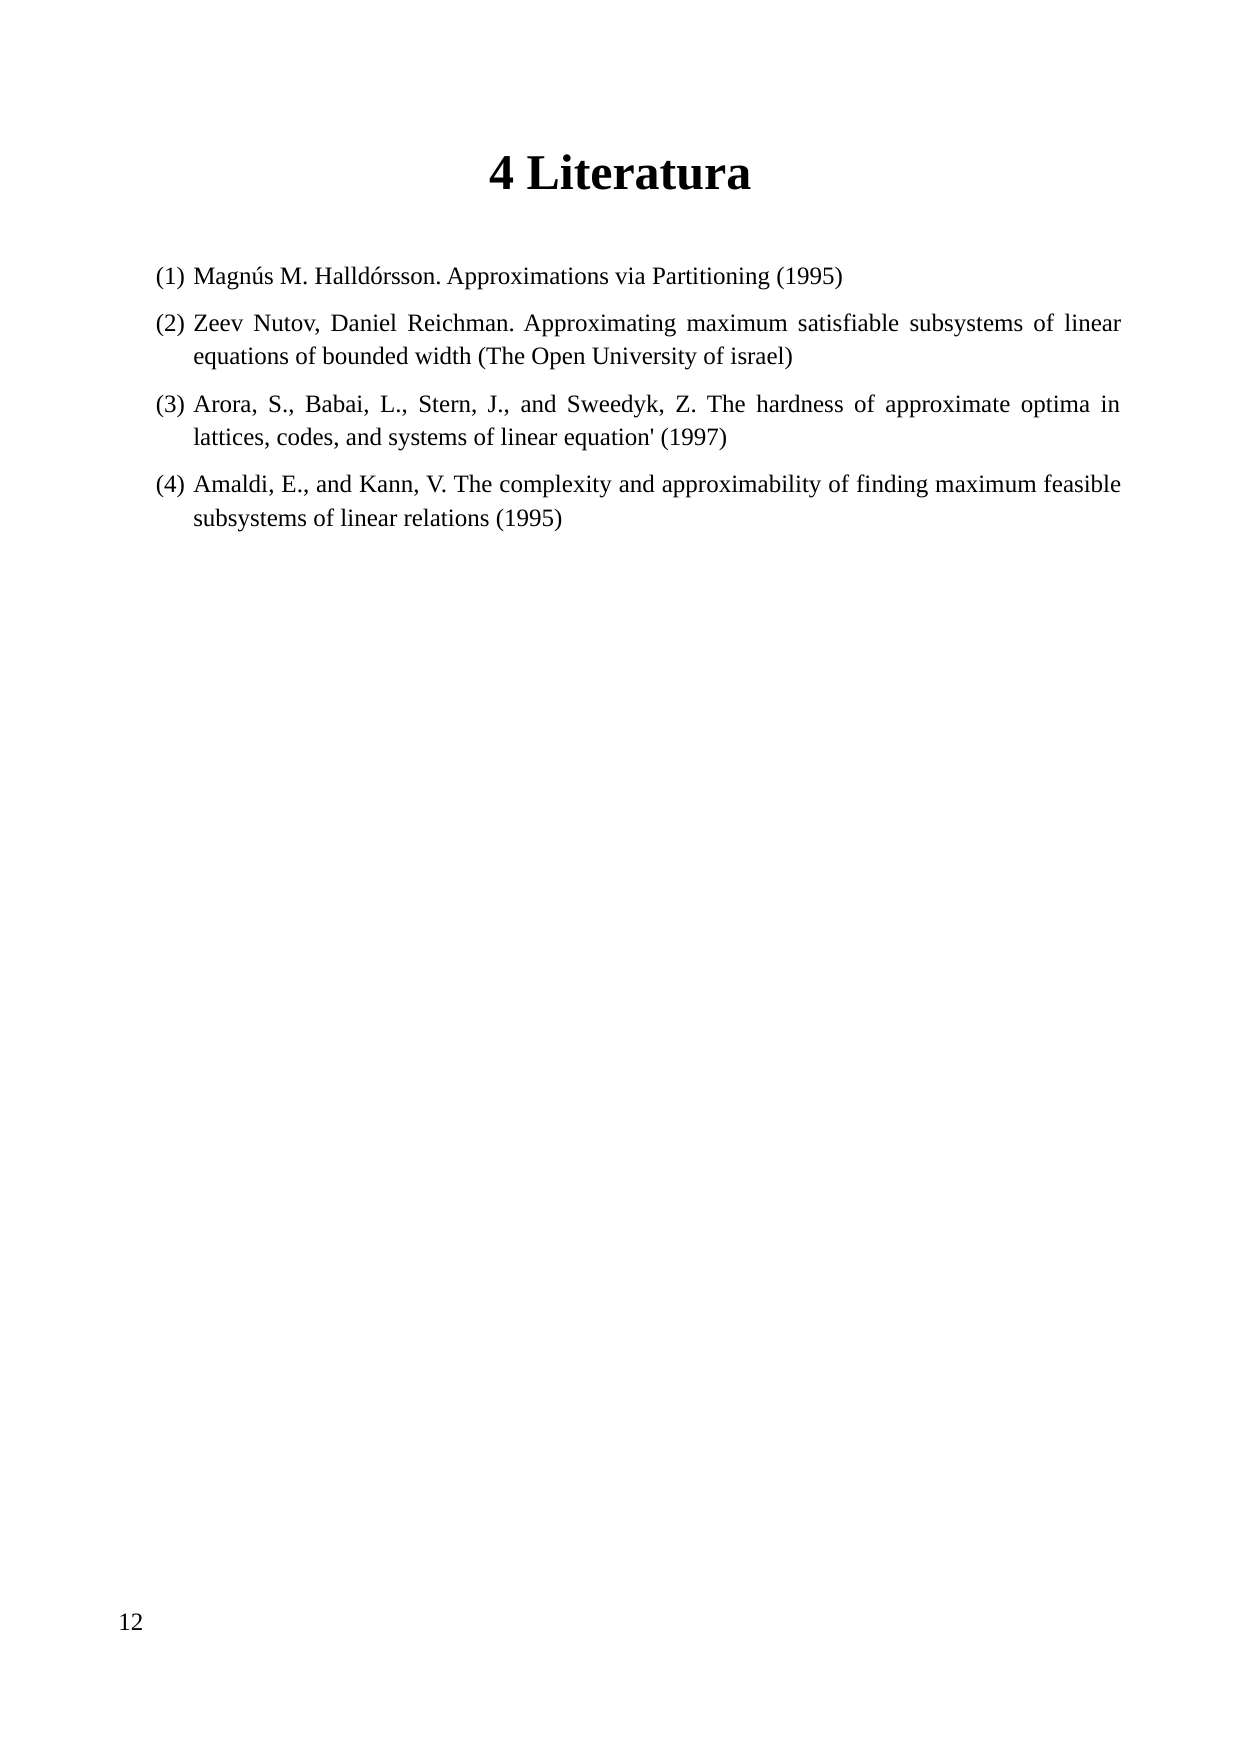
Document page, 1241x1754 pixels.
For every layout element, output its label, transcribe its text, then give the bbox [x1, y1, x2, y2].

list Magnús M. Halldórsson. Approximations via Partitioning (1995) [156, 261, 1122, 289]
list Amaldi, E., and Kann, V. The complexity and approximability of finding maximum feasible subsystems of linear relations (1995) [156, 469, 1122, 531]
list Zeev Nutov, Daniel Reichman. Approximating maximum satisfiable subsystems of linear equations of bounded width (The Open University of israel) [156, 308, 1122, 370]
subtitle 4 Literatura [118, 143, 1122, 201]
list Arora, S., Babai, L., Stern, J., and Sweedyk, Z. The hardness of approximate optima in lattices, codes, and systems of linear equation' (1997) [156, 389, 1122, 451]
